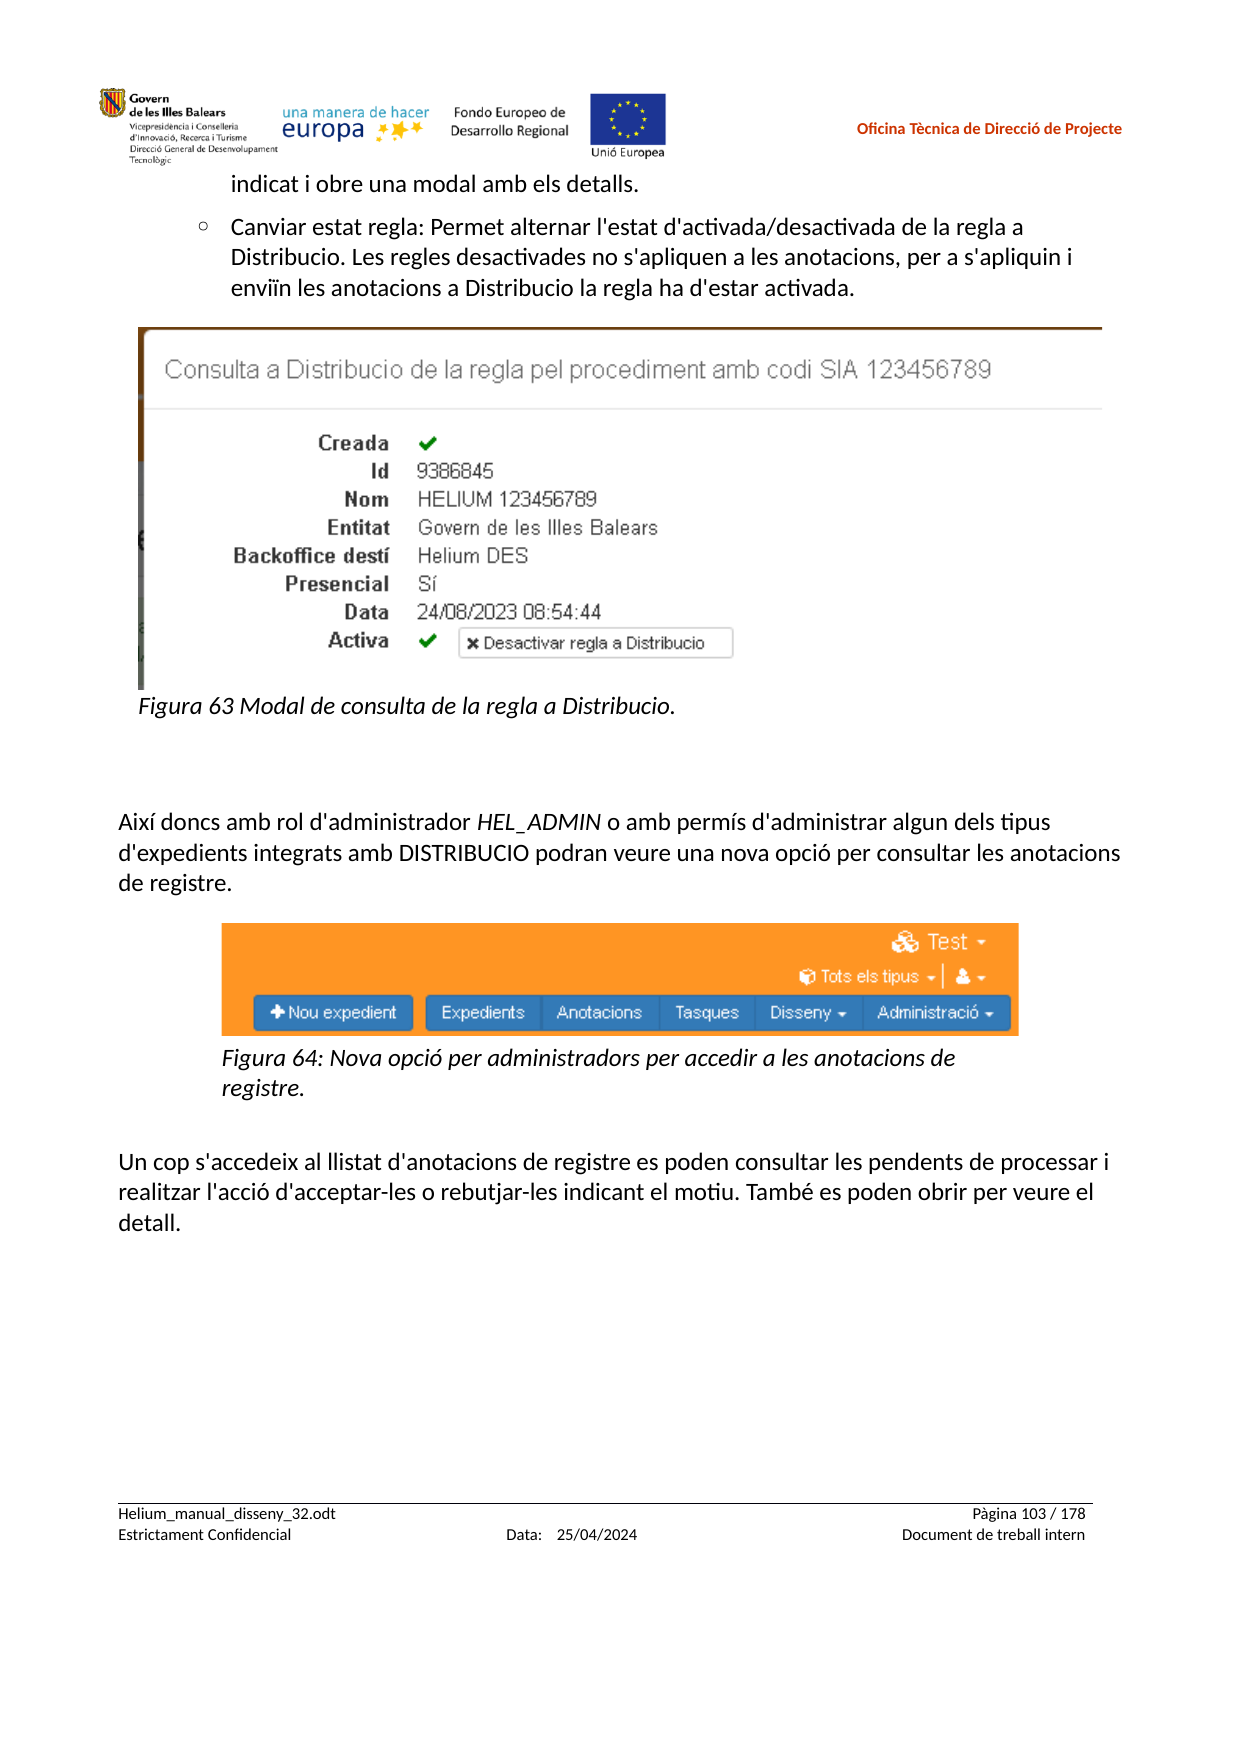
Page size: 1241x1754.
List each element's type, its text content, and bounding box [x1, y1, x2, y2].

list Canviar estat regla: Permet alternar l'estat d'activada/desactivada de la regla a Distribucio. Les regles desactivades no s'apliquen a les anotacions, per a s'apliquin i enviïn les anotacions a Distribucio la regla ha d'estar activada. [193, 211, 1122, 302]
text Un cop s'accedeix al llistat d'anotacions de registre es poden consultar les pendents de processar i realitzar l'acció d'acceptar-les o rebutjar-les indicant el motiu. També es poden obrir per veure el detall. [118, 1146, 1122, 1237]
text Figura 64: Nova opció per administradors per accedir a les anotacions de registre. [222, 1036, 1018, 1103]
picture [99, 87, 668, 166]
text Figura 63 Modal de consulta de la regla a Distribucio. [138, 690, 1102, 721]
text Així doncs amb rol d'administrador HEL_ADMIN o amb permís d'administrar algun dels tipus d'expedients integrats amb DISTRIBUCIO podran veure una nova opció per consultar les anotacions de registre. [118, 807, 1122, 898]
list indicat i obre una modal amb els detalls. [193, 168, 1122, 198]
picture [221, 923, 1019, 1036]
picture [138, 327, 1103, 690]
